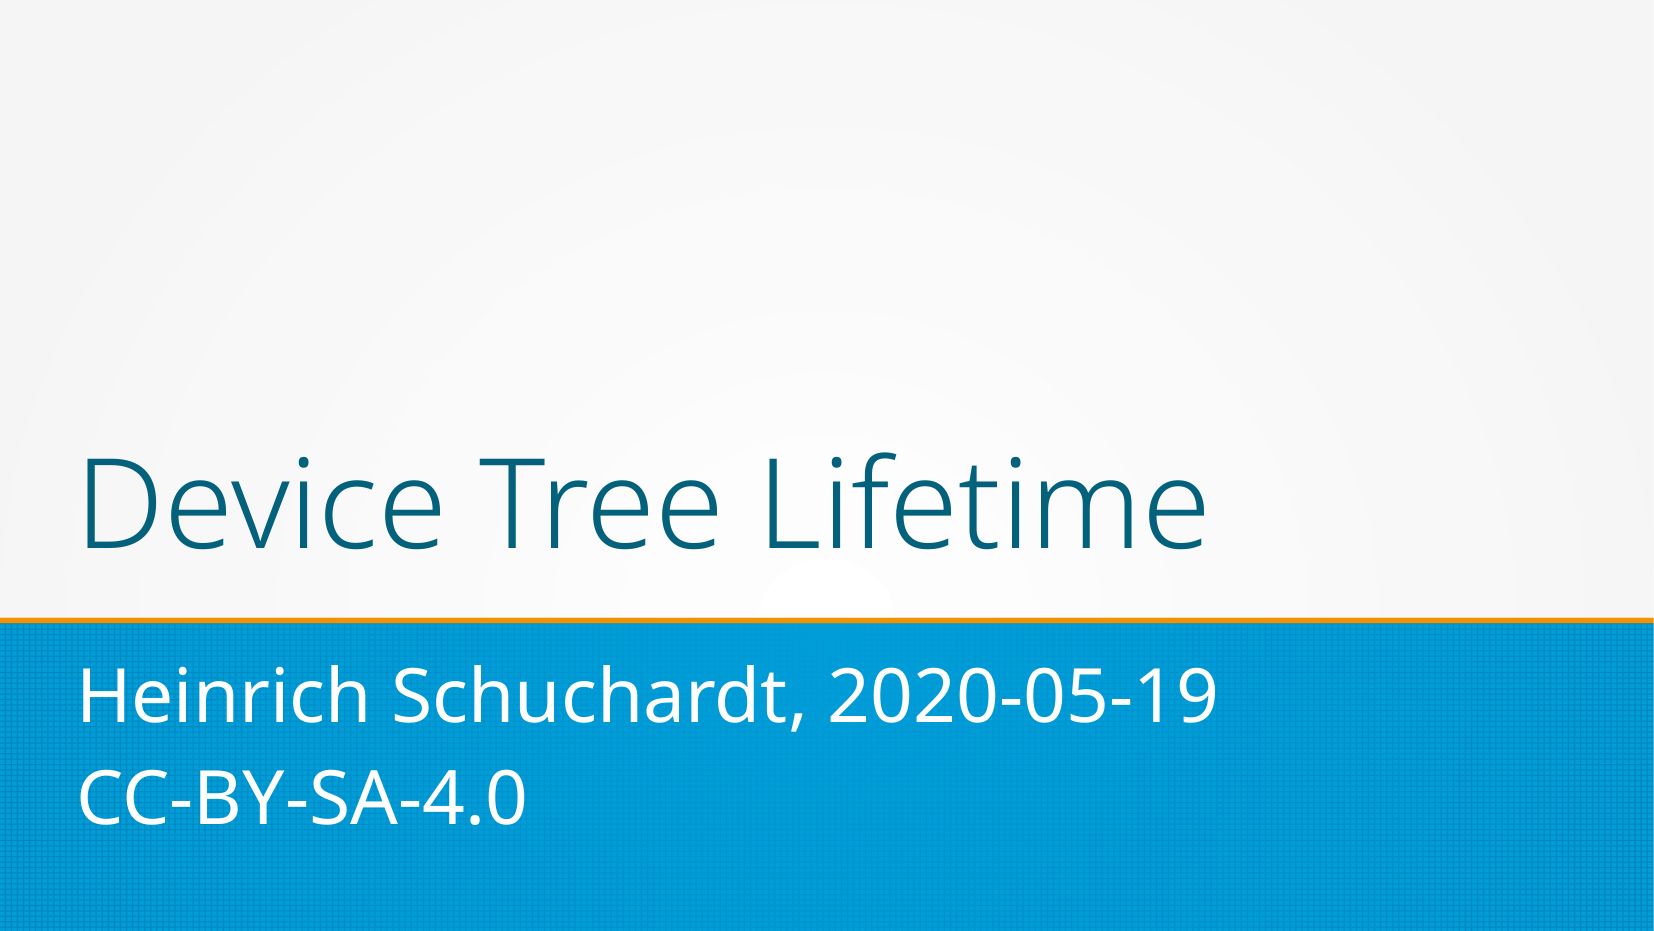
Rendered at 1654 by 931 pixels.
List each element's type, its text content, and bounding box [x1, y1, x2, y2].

subtitle Heinrich Schuchardt, 2020-05-19 CC-BY-SA-4.0 [76, 641, 1564, 833]
title Device Tree Lifetime [75, 37, 1564, 585]
picture [0, 0, 1654, 623]
